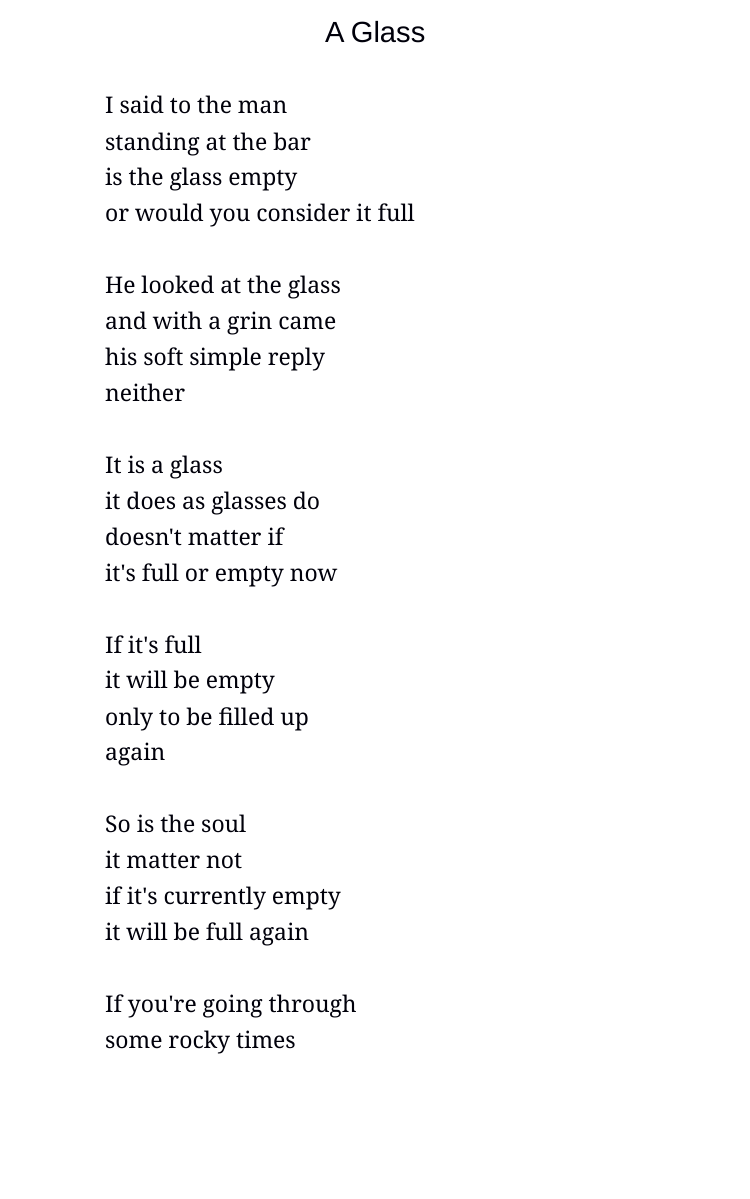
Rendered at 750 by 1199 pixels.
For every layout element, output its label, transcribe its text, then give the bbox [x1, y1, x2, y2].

text It is a glass [105, 449, 645, 480]
text it's full or empty now [105, 557, 645, 588]
text A Glass [105, 15, 645, 48]
text neither [105, 377, 645, 408]
text his soft simple reply [105, 341, 645, 372]
text He looked at the glass [105, 269, 645, 300]
text it does as glasses do [105, 485, 645, 516]
text If it's full [105, 628, 645, 660]
text it will be full again [105, 916, 645, 947]
text I said to the man [105, 89, 645, 121]
text So is the soul [105, 808, 645, 839]
text doesn't matter if [105, 521, 645, 552]
text or would you consider it full [105, 197, 645, 228]
text If you're going through [105, 988, 645, 1019]
text some rocky times [105, 1024, 645, 1055]
text standing at the bar [105, 125, 645, 157]
text and with a grin came [105, 305, 645, 336]
text it will be empty [105, 664, 645, 696]
text it matter not [105, 844, 645, 875]
text if it's currently empty [105, 880, 645, 911]
text again [105, 736, 645, 768]
text only to be filled up [105, 700, 645, 732]
text is the glass empty [105, 161, 645, 193]
